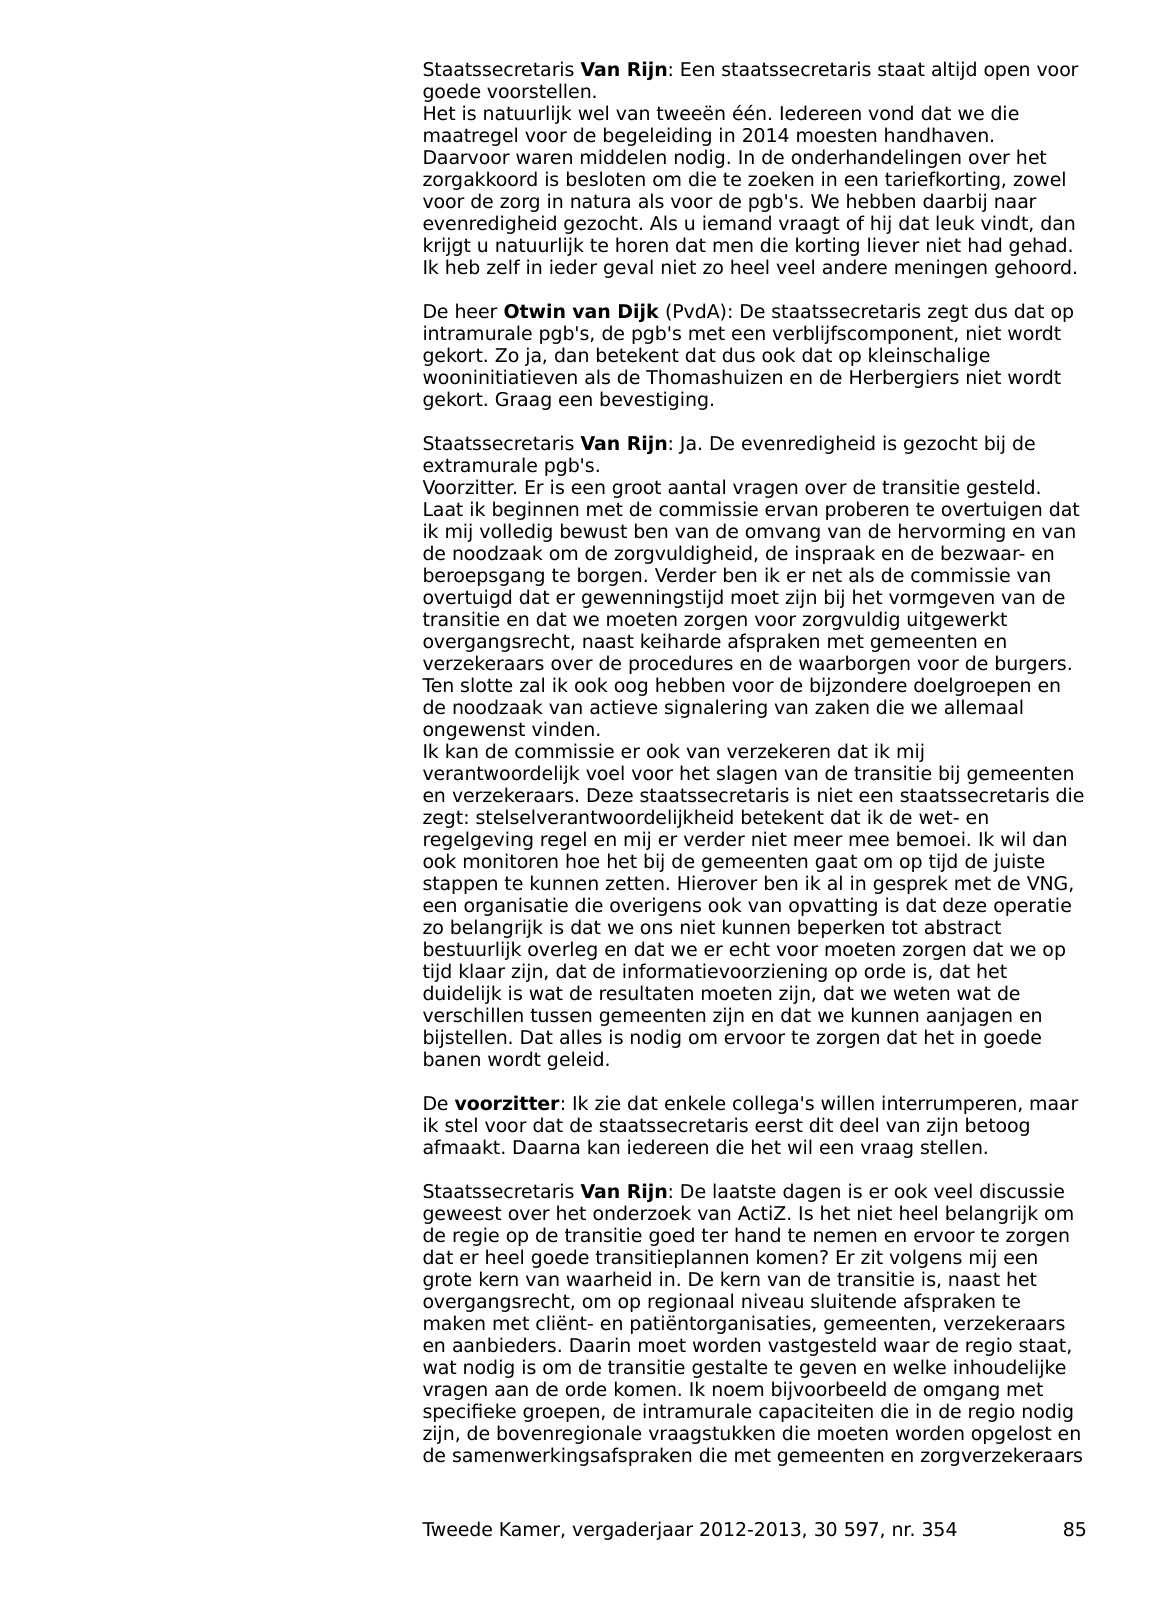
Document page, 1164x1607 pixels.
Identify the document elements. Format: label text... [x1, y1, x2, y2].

text Staatssecretaris Van Rijn: Ja. De evenredigheid is gezocht bij de extramurale pgb's. [422, 433, 1087, 477]
text De voorzitter: Ik zie dat enkele collega's willen interrumperen, maar ik stel voor dat de staatssecretaris eerst dit deel van zijn betoog afmaakt. Daarna kan iedereen die het wil een vraag stellen. [422, 1093, 1087, 1159]
text Ik kan de commissie er ook van verzekeren dat ik mij verantwoordelijk voel voor het slagen van de transitie bij gemeenten en verzekeraars. Deze staatssecretaris is niet een staatssecretaris die zegt: stelselverantwoordelijkheid betekent dat ik de wet- en regelgeving regel en mij er verder niet meer mee bemoei. Ik wil dan ook monitoren hoe het bij de gemeenten gaat om op tijd de juiste stappen te kunnen zetten. Hierover ben ik al in gesprek met de VNG, een organisatie die overigens ook van opvatting is dat deze operatie zo belangrijk is dat we ons niet kunnen beperken tot abstract bestuurlijk overleg en dat we er echt voor moeten zorgen dat we op tijd klaar zijn, dat de informatievoorziening op orde is, dat het duidelijk is wat de resultaten moeten zijn, dat we weten wat de verschillen tussen gemeenten zijn en dat we kunnen aanjagen en bijstellen. Dat alles is nodig om ervoor te zorgen dat het in goede banen wordt geleid. [422, 741, 1087, 1071]
text Staatssecretaris Van Rijn: Een staatssecretaris staat altijd open voor goede voorstellen. [422, 59, 1087, 103]
text Voorzitter. Er is een groot aantal vragen over de transitie gesteld. Laat ik beginnen met de commissie ervan proberen te overtuigen dat ik mij volledig bewust ben van de omvang van de hervorming en van de noodzaak om de zorgvuldigheid, de inspraak en de bezwaar- en beroepsgang te borgen. Verder ben ik er net als de commissie van overtuigd dat er gewenningstijd moet zijn bij het vormgeven van de transitie en dat we moeten zorgen voor zorgvuldig uitgewerkt overgangsrecht, naast keiharde afspraken met gemeenten en verzekeraars over de procedures en de waarborgen voor de burgers. Ten slotte zal ik ook oog hebben voor de bijzondere doelgroepen en de noodzaak van actieve signalering van zaken die we allemaal ongewenst vinden. [422, 477, 1087, 741]
text Staatssecretaris Van Rijn: De laatste dagen is er ook veel discussie geweest over het onderzoek van ActiZ. Is het niet heel belangrijk om de regie op de transitie goed ter hand te nemen en ervoor te zorgen dat er heel goede transitieplannen komen? Er zit volgens mij een grote kern van waarheid in. De kern van de transitie is, naast het overgangsrecht, om op regionaal niveau sluitende afspraken te maken met cliënt- en patiëntorganisaties, gemeenten, verzekeraars en aanbieders. Daarin moet worden vastgesteld waar de regio staat, wat nodig is om de transitie gestalte te geven en welke inhoudelijke vragen aan de orde komen. Ik noem bijvoorbeeld de omgang met specifieke groepen, de intramurale capaciteiten die in de regio nodig zijn, de bovenregionale vraagstukken die moeten worden opgelost en de samenwerkingsafspraken die met gemeenten en zorgverzekeraars [422, 1181, 1087, 1467]
text Het is natuurlijk wel van tweeën één. Iedereen vond dat we die maatregel voor de begeleiding in 2014 moesten handhaven. Daarvoor waren middelen nodig. In de onderhandelingen over het zorgakkoord is besloten om die te zoeken in een tariefkorting, zowel voor de zorg in natura als voor de pgb's. We hebben daarbij naar evenredigheid gezocht. Als u iemand vraagt of hij dat leuk vindt, dan krijgt u natuurlijk te horen dat men die korting liever niet had gehad. Ik heb zelf in ieder geval niet zo heel veel andere meningen gehoord. [422, 103, 1087, 279]
text De heer Otwin van Dijk (PvdA): De staatssecretaris zegt dus dat op intramurale pgb's, de pgb's met een verblijfscomponent, niet wordt gekort. Zo ja, dan betekent dat dus ook dat op kleinschalige wooninitiatieven als de Thomashuizen en de Herbergiers niet wordt gekort. Graag een bevestiging. [422, 301, 1087, 411]
